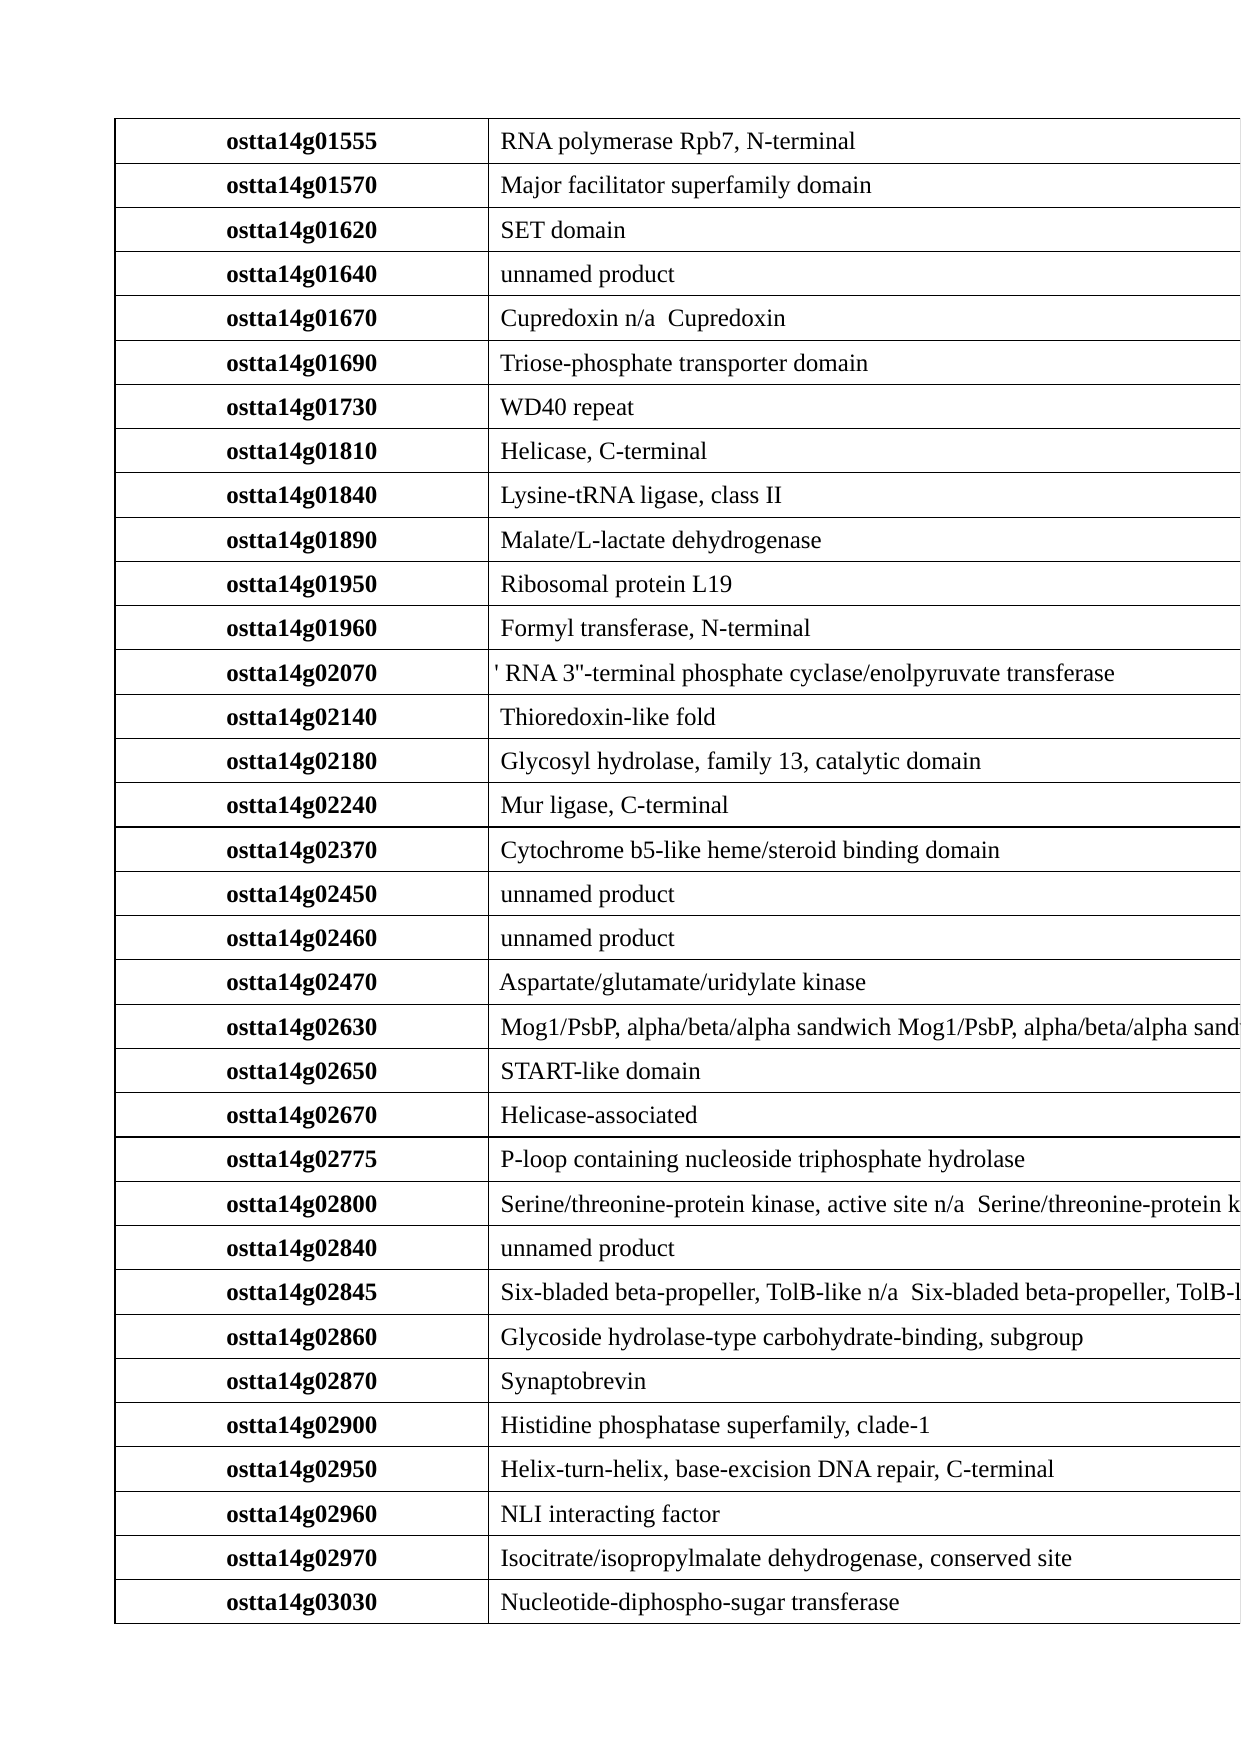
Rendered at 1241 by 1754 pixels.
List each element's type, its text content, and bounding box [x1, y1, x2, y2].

table_cell unnamed product [489, 916, 1240, 959]
table_cell ostta14g02460 [116, 916, 488, 959]
table_cell ostta14g01570 [116, 164, 488, 207]
table_cell Glycosyl hydrolase, family 13, catalytic domain [489, 739, 1240, 782]
table_cell Synaptobrevin [489, 1359, 1240, 1402]
table_cell ostta14g01890 [116, 518, 488, 561]
table_cell Triose-phosphate transporter domain [489, 341, 1240, 384]
table_cell WD40 repeat [489, 385, 1240, 428]
table_cell ostta14g02370 [116, 828, 488, 871]
table_cell ostta14g02450 [116, 872, 488, 915]
table_cell ostta14g02470 [116, 960, 488, 1003]
table_cell ostta14g02070 [116, 650, 488, 694]
table_cell P-loop containing nucleoside triphosphate hydrolase [489, 1138, 1240, 1181]
table_cell Lysine-tRNA ligase, class II [489, 473, 1240, 517]
table_cell ostta14g02960 [116, 1492, 488, 1535]
table_cell ostta14g02860 [116, 1315, 488, 1358]
table_cell ostta14g02650 [116, 1049, 488, 1092]
table_cell ostta14g02140 [116, 695, 488, 738]
table_cell Helix-turn-helix, base-excision DNA repair, C-terminal [489, 1447, 1240, 1491]
table_cell ostta14g02840 [116, 1226, 488, 1269]
table_cell Aspartate/glutamate/uridylate kinase [489, 960, 1240, 1003]
table_cell Helicase, C-terminal [489, 429, 1240, 472]
table_cell SET domain [489, 208, 1240, 251]
table_cell ostta14g02670 [116, 1093, 488, 1136]
table_cell unnamed product [489, 1226, 1240, 1269]
table_cell ostta14g02800 [116, 1182, 488, 1225]
table_cell ostta14g01555 [116, 119, 488, 162]
table_cell Glycoside hydrolase-type carbohydrate-binding, subgroup [489, 1315, 1240, 1358]
table_cell ostta14g02950 [116, 1447, 488, 1491]
table_cell Malate/L-lactate dehydrogenase [489, 518, 1240, 561]
table_cell ostta14g01730 [116, 385, 488, 428]
table_cell ostta14g01640 [116, 252, 488, 295]
table_cell ostta14g02630 [116, 1005, 488, 1048]
table_cell Formyl transferase, N-terminal [489, 606, 1240, 649]
table_cell ostta14g01620 [116, 208, 488, 251]
table_cell Helicase-associated [489, 1093, 1240, 1136]
table_cell ostta14g01670 [116, 296, 488, 339]
table_cell START-like domain [489, 1049, 1240, 1092]
table_cell ostta14g01960 [116, 606, 488, 649]
table_cell Cupredoxin n/a Cupredoxin [489, 296, 1240, 339]
table_cell unnamed product [489, 872, 1240, 915]
table_cell ostta14g02240 [116, 783, 488, 826]
table_cell unnamed product [489, 252, 1240, 295]
table_cell ostta14g02900 [116, 1403, 488, 1446]
table_cell Mog1/PsbP, alpha/beta/alpha sandwich Mog1/PsbP, alpha/beta/alpha sandwich [489, 1005, 1240, 1048]
table_cell Serine/threonine-protein kinase, active site n/a Serine/threonine-protein kina [489, 1182, 1240, 1225]
table_cell Six-bladed beta-propeller, TolB-like n/a Six-bladed beta-propeller, TolB-like [489, 1270, 1240, 1313]
table_cell ostta14g03030 [116, 1580, 488, 1623]
table_cell NLI interacting factor [489, 1492, 1240, 1535]
table_cell ostta14g02775 [116, 1138, 488, 1181]
table_cell Isocitrate/isopropylmalate dehydrogenase, conserved site [489, 1536, 1240, 1579]
table_cell ostta14g02180 [116, 739, 488, 782]
table_cell Cytochrome b5-like heme/steroid binding domain [489, 828, 1240, 871]
table_cell Major facilitator superfamily domain [489, 164, 1240, 207]
table_cell ostta14g02970 [116, 1536, 488, 1579]
table_cell RNA polymerase Rpb7, N-terminal [489, 119, 1240, 162]
table_cell Ribosomal protein L19 [489, 562, 1240, 605]
table_cell Histidine phosphatase superfamily, clade-1 [489, 1403, 1240, 1446]
table_cell ' RNA 3''-terminal phosphate cyclase/enolpyruvate transferase [489, 650, 1240, 694]
table_cell ostta14g01690 [116, 341, 488, 384]
table_cell Nucleotide-diphospho-sugar transferase [489, 1580, 1240, 1623]
table_cell ostta14g02845 [116, 1270, 488, 1313]
table_cell ostta14g02870 [116, 1359, 488, 1402]
table_cell Mur ligase, C-terminal [489, 783, 1240, 826]
table_cell ostta14g01840 [116, 473, 488, 517]
table_cell Thioredoxin-like fold [489, 695, 1240, 738]
table_cell ostta14g01810 [116, 429, 488, 472]
table_cell ostta14g01950 [116, 562, 488, 605]
